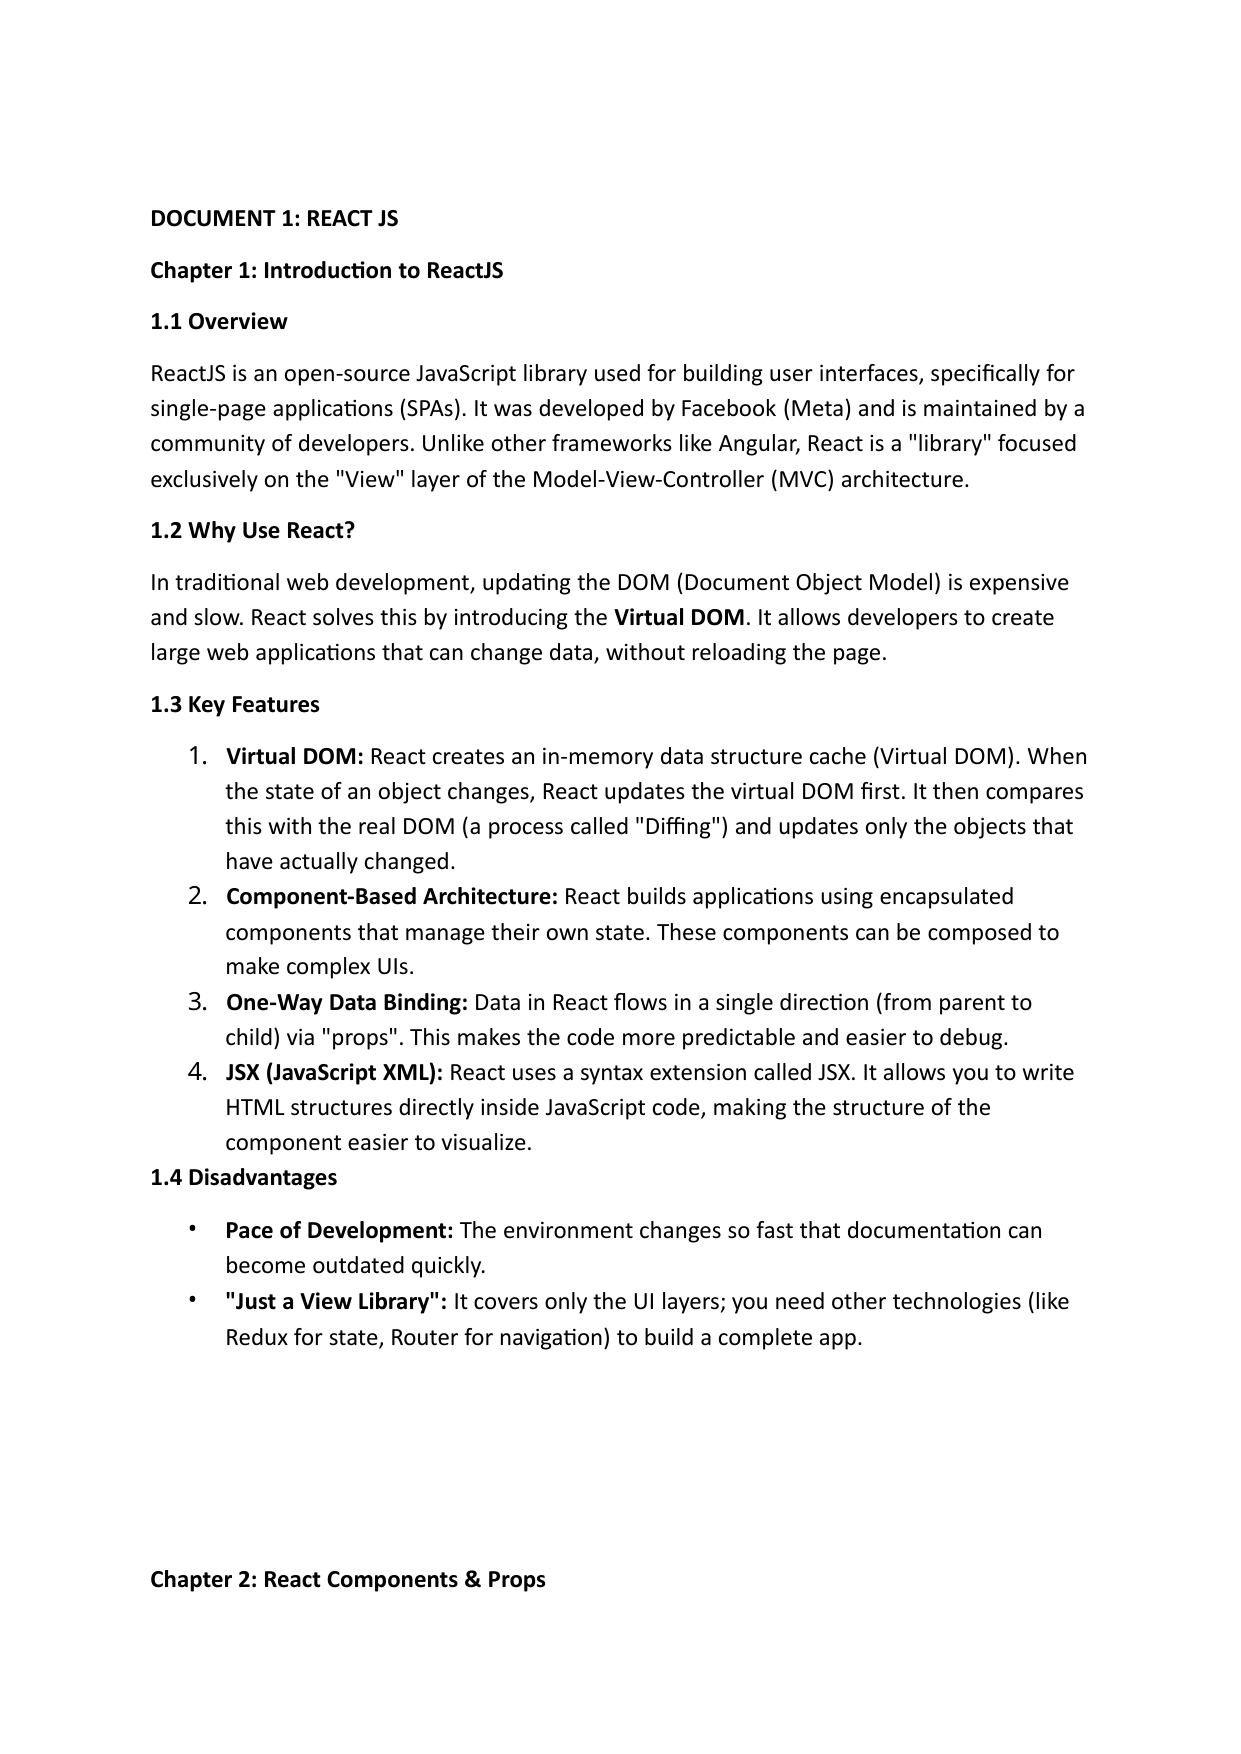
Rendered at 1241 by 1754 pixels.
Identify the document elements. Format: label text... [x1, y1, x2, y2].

text . Component-Based Architecture: React builds applications using encapsulated [201, 879, 1086, 911]
text and slow. React solves this by introducing the Virtual DOM. It allows developers to create [150, 601, 1096, 632]
text • [188, 1284, 224, 1315]
text 1.4 Disadvantages [150, 1161, 363, 1192]
text 3 [188, 984, 201, 1017]
text Redux for state, Router for navigation) to build a complete app. [225, 1321, 1098, 1351]
text community of developers. Unlike other frameworks like Angular, React is a "library" focused [150, 427, 1115, 458]
text "Just a View Library": It covers only the UI layers; you need other technologies (like [225, 1285, 1098, 1316]
text have actually changed. [225, 845, 1114, 876]
text single-page applications (SPAs). It was developed by Facebook (Meta) and is maintained by a [150, 392, 1115, 423]
text DOCUMENT 1: REACT JS [150, 202, 423, 232]
text exclusively on the "View" layer of the Model-View-Controller (MVC) architecture. [150, 463, 1115, 493]
text Chapter 1: Introduction to ReactJS [150, 254, 530, 284]
text 4 [188, 1054, 201, 1074]
text Chapter 2: React Components & Props [150, 1563, 572, 1594]
text . One-Way Data Binding: Data in React flows in a single direction (from parent to [201, 984, 1103, 1017]
text this with the real DOM (a process called "Diffing") and updates only the objects that [225, 810, 1114, 841]
text 4 [190, 1066, 196, 1074]
text components that manage their own state. These components can be composed to [225, 916, 1086, 946]
text become outdated quickly. [225, 1249, 513, 1280]
text 1 [188, 738, 201, 771]
text ReactJS is an open-source JavaScript library used for building user interfaces, specifically for [150, 357, 1115, 388]
text the state of an object changes, React updates the virtual DOM first. It then compares [225, 775, 1114, 805]
text In traditional web development, updating the DOM (Document Object Model) is expensive [150, 566, 1096, 596]
text 2 [188, 879, 201, 911]
text large web applications that can change data, without reloading the page. [150, 636, 1096, 667]
text 1.1 Overview [150, 305, 308, 336]
text 1.2 Why Use React? [150, 514, 381, 545]
text child) via "props". This makes the code more predictable and easier to debug. [225, 1021, 1103, 1051]
text • [188, 1213, 224, 1243]
text . Virtual DOM: React creates an in-memory data structure cache (Virtual DOM). When [201, 738, 1114, 771]
text . JSX (JavaScript XML): React uses a syntax extension called JSX. It allows you to write [201, 1054, 1103, 1086]
text Pace of Development: The environment changes so fast that documentation can [225, 1214, 1070, 1244]
text component easier to visualize. [225, 1126, 1103, 1157]
text HTML structures directly inside JavaScript code, making the structure of the [225, 1091, 1103, 1122]
text make complex UIs. [225, 950, 1086, 981]
text 4 [188, 1076, 201, 1086]
text 1.3 Key Features [150, 688, 346, 719]
